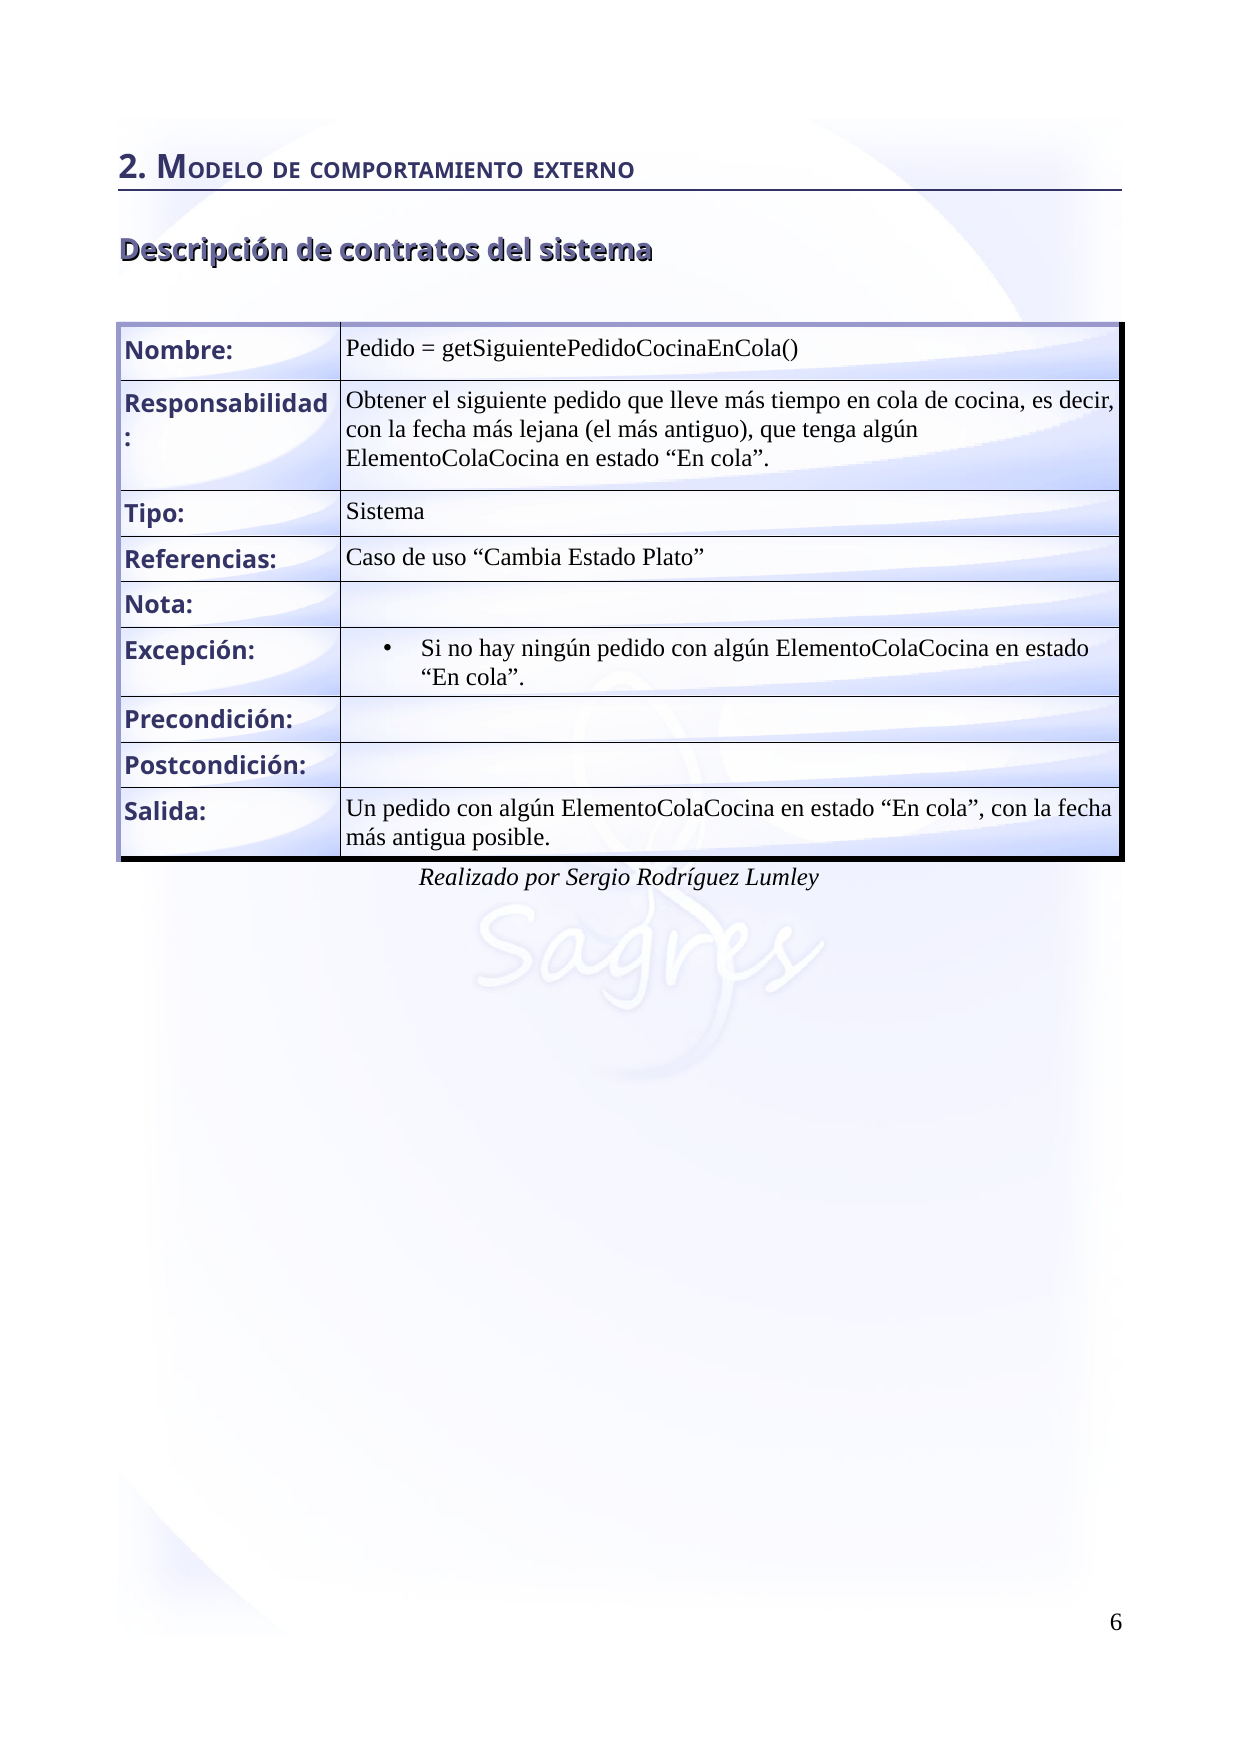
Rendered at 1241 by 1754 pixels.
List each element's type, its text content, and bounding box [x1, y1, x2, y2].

table_header Pedido = getSiguientePedidoCocinaEnCola() [341, 327, 1119, 380]
table_cell Caso de uso “Cambia Estado Plato” [341, 537, 1119, 581]
table_cell [341, 697, 1119, 742]
picture [118, 890, 1122, 1636]
table_cell Si no hay ningún pedido con algún ElementoColaCocina en estado “En cola”. [341, 628, 1119, 696]
table_cell Excepción: [121, 628, 340, 696]
subtitle 2. Modelo de comportamiento externo [118, 143, 1122, 189]
table_cell Precondición: [121, 697, 340, 742]
table_cell Obtener el siguiente pedido que lleve más tiempo en cola de cocina, es decir, con la fecha más lejana (el más antiguo), que tenga algún ElementoColaCocina en estado “En cola”. [341, 381, 1119, 490]
table_cell Nota: [121, 582, 340, 627]
table_cell Tipo: [121, 491, 340, 536]
picture [118, 268, 1122, 322]
table_cell Un pedido con algún ElementoColaCocina en estado “En cola”, con la fecha más antigua posible. [341, 788, 1119, 856]
table_cell Sistema [341, 491, 1119, 536]
table_cell [341, 582, 1119, 627]
table_cell [341, 743, 1119, 787]
table_cell Responsabilidad: [121, 381, 340, 490]
table_cell Salida: [121, 788, 340, 856]
picture [118, 191, 1122, 228]
table_header Nombre: [121, 327, 340, 380]
table_cell Referencias: [121, 537, 340, 581]
text Realizado por Sergio Rodríguez Lumley [118, 862, 1122, 890]
table_cell Postcondición: [121, 743, 340, 787]
subtitle Descripción de contratos del sistema [118, 228, 1122, 268]
picture [118, 118, 1122, 143]
